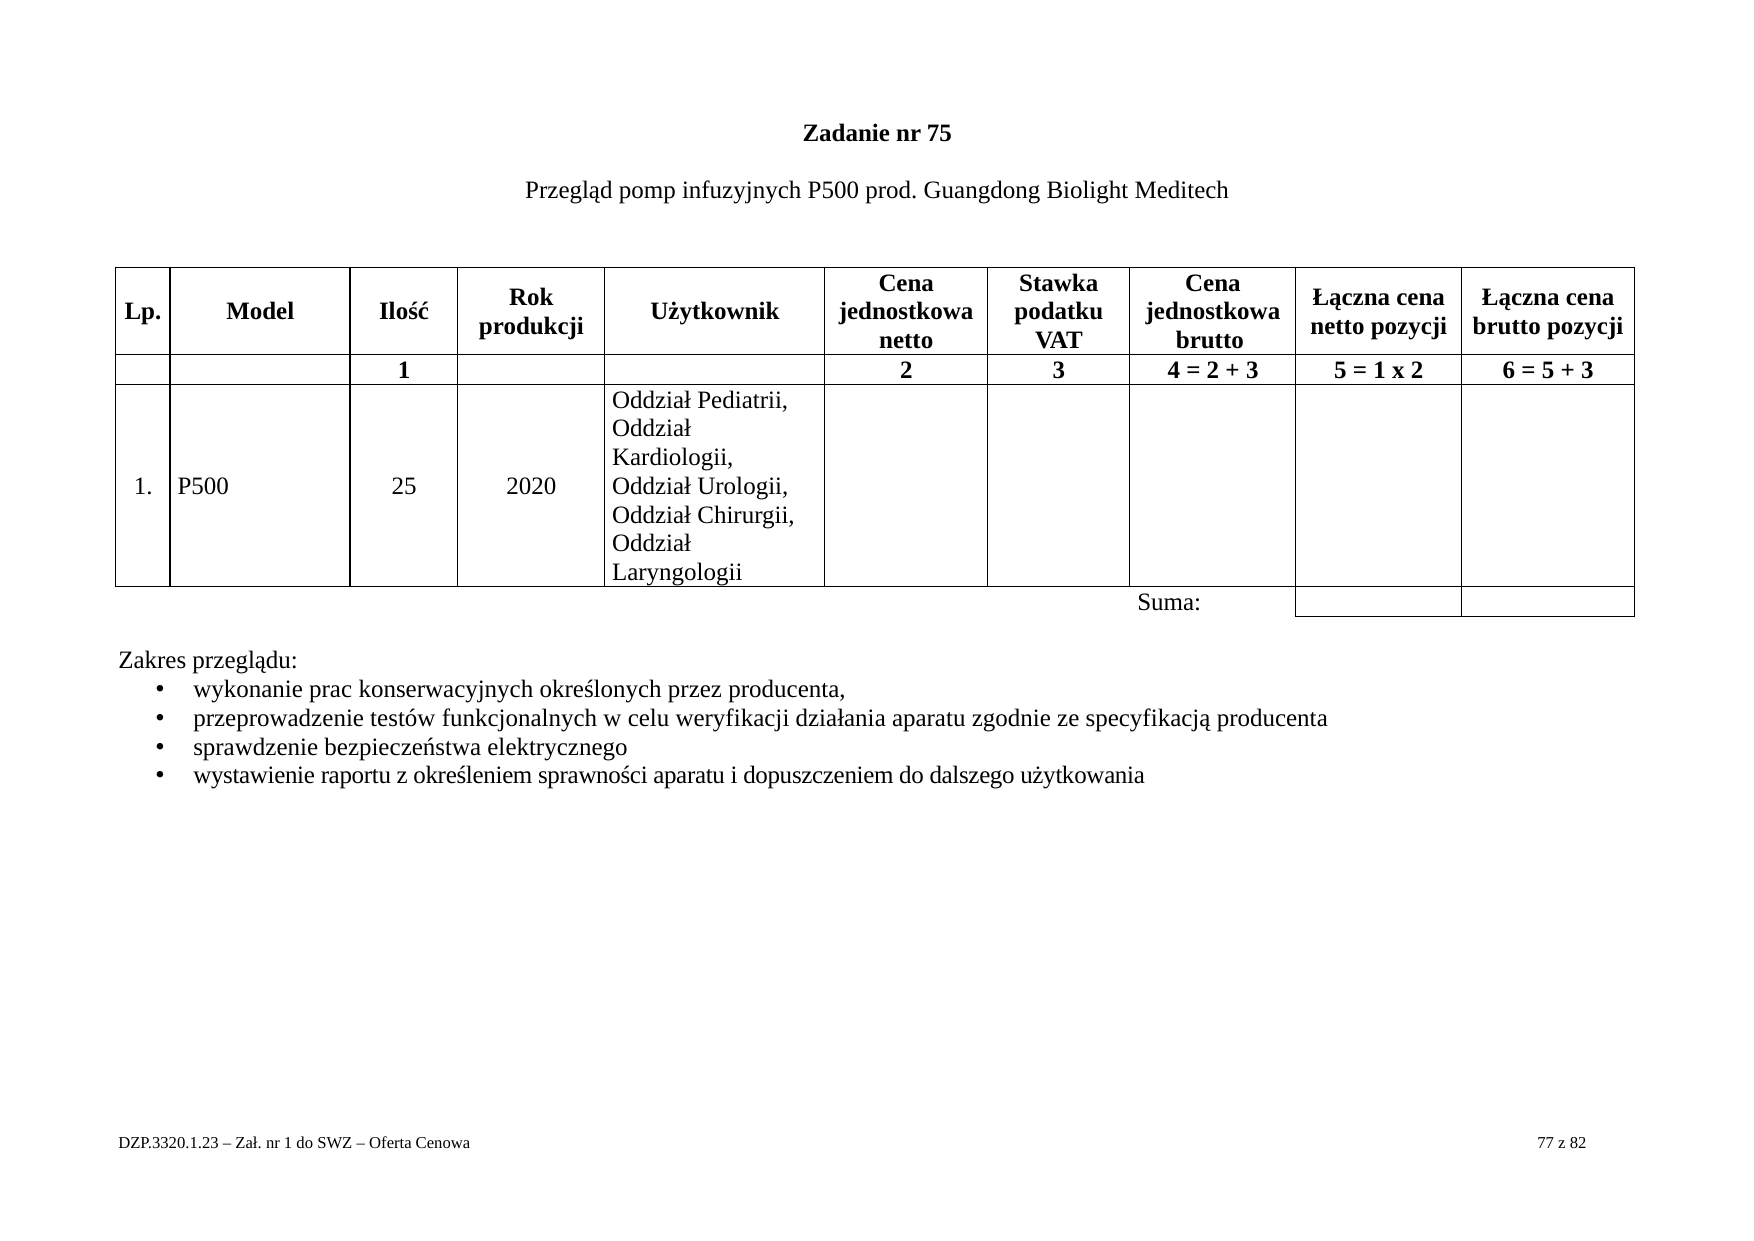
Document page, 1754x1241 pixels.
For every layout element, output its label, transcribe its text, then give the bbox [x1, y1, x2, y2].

table_header Łączna cena netto pozycji [1296, 268, 1461, 354]
table_cell [171, 355, 349, 384]
table_cell [1462, 587, 1634, 616]
table_cell 3 [988, 355, 1129, 384]
table_cell 6 = 5 + 3 [1462, 355, 1634, 384]
table_cell 2020 [458, 385, 604, 586]
table_cell P500 [171, 385, 349, 586]
table_cell [350, 587, 458, 616]
table_header Ilość [351, 268, 457, 354]
table_header Stawka podatku VAT [988, 268, 1129, 354]
table_cell [605, 587, 825, 616]
text Zakres przeglądu: [118, 646, 1636, 674]
table_cell 1 [351, 355, 457, 384]
table_header Cena jednostkowa brutto [1130, 268, 1295, 354]
table_cell [988, 385, 1129, 586]
table_cell [1296, 385, 1461, 586]
table_cell Suma: [1130, 587, 1295, 616]
table_cell [825, 385, 987, 586]
table_header Cena jednostkowa netto [825, 268, 987, 354]
list wykonanie prac konserwacyjnych określonych przez producenta, [156, 674, 1636, 703]
list sprawdzenie bezpieczeństwa elektrycznego [156, 732, 1636, 761]
table_cell 4 = 2 + 3 [1130, 355, 1295, 384]
title Przegląd pomp infuzyjnych P500 prod. Guangdong Biolight Meditech [118, 176, 1636, 204]
table_header Lp. [116, 268, 169, 354]
table_header Rok produkcji [458, 268, 604, 354]
table_cell 25 [351, 385, 457, 586]
table_cell [458, 355, 604, 384]
title Zadanie nr 75 [118, 118, 1636, 147]
table_cell 5 = 1 x 2 [1296, 355, 1461, 384]
table_cell [116, 355, 169, 384]
list przeprowadzenie testów funkcjonalnych w celu weryfikacji działania aparatu zgodnie ze specyfikacją producenta [156, 703, 1636, 732]
table_cell [605, 355, 824, 384]
table_cell [987, 587, 1130, 616]
table_header Użytkownik [605, 268, 824, 354]
table_cell [1296, 587, 1461, 616]
table_header Model [171, 268, 349, 354]
table_cell Oddział Pediatrii, Oddział Kardiologii, Oddział Urologii, Oddział Chirurgii, Oddział Laryngologii [605, 385, 824, 586]
table_cell [458, 587, 604, 616]
table_cell 1. [116, 385, 169, 586]
table_cell [1462, 385, 1634, 586]
table_cell [170, 587, 350, 616]
table_cell 2 [825, 355, 987, 384]
list wystawienie raportu z określeniem sprawności aparatu i dopuszczeniem do dalszego użytkowania [156, 761, 1636, 789]
table_cell [825, 587, 987, 616]
table_header Łączna cena brutto pozycji [1462, 268, 1634, 354]
table_cell [116, 587, 170, 616]
table_cell [1130, 385, 1295, 586]
